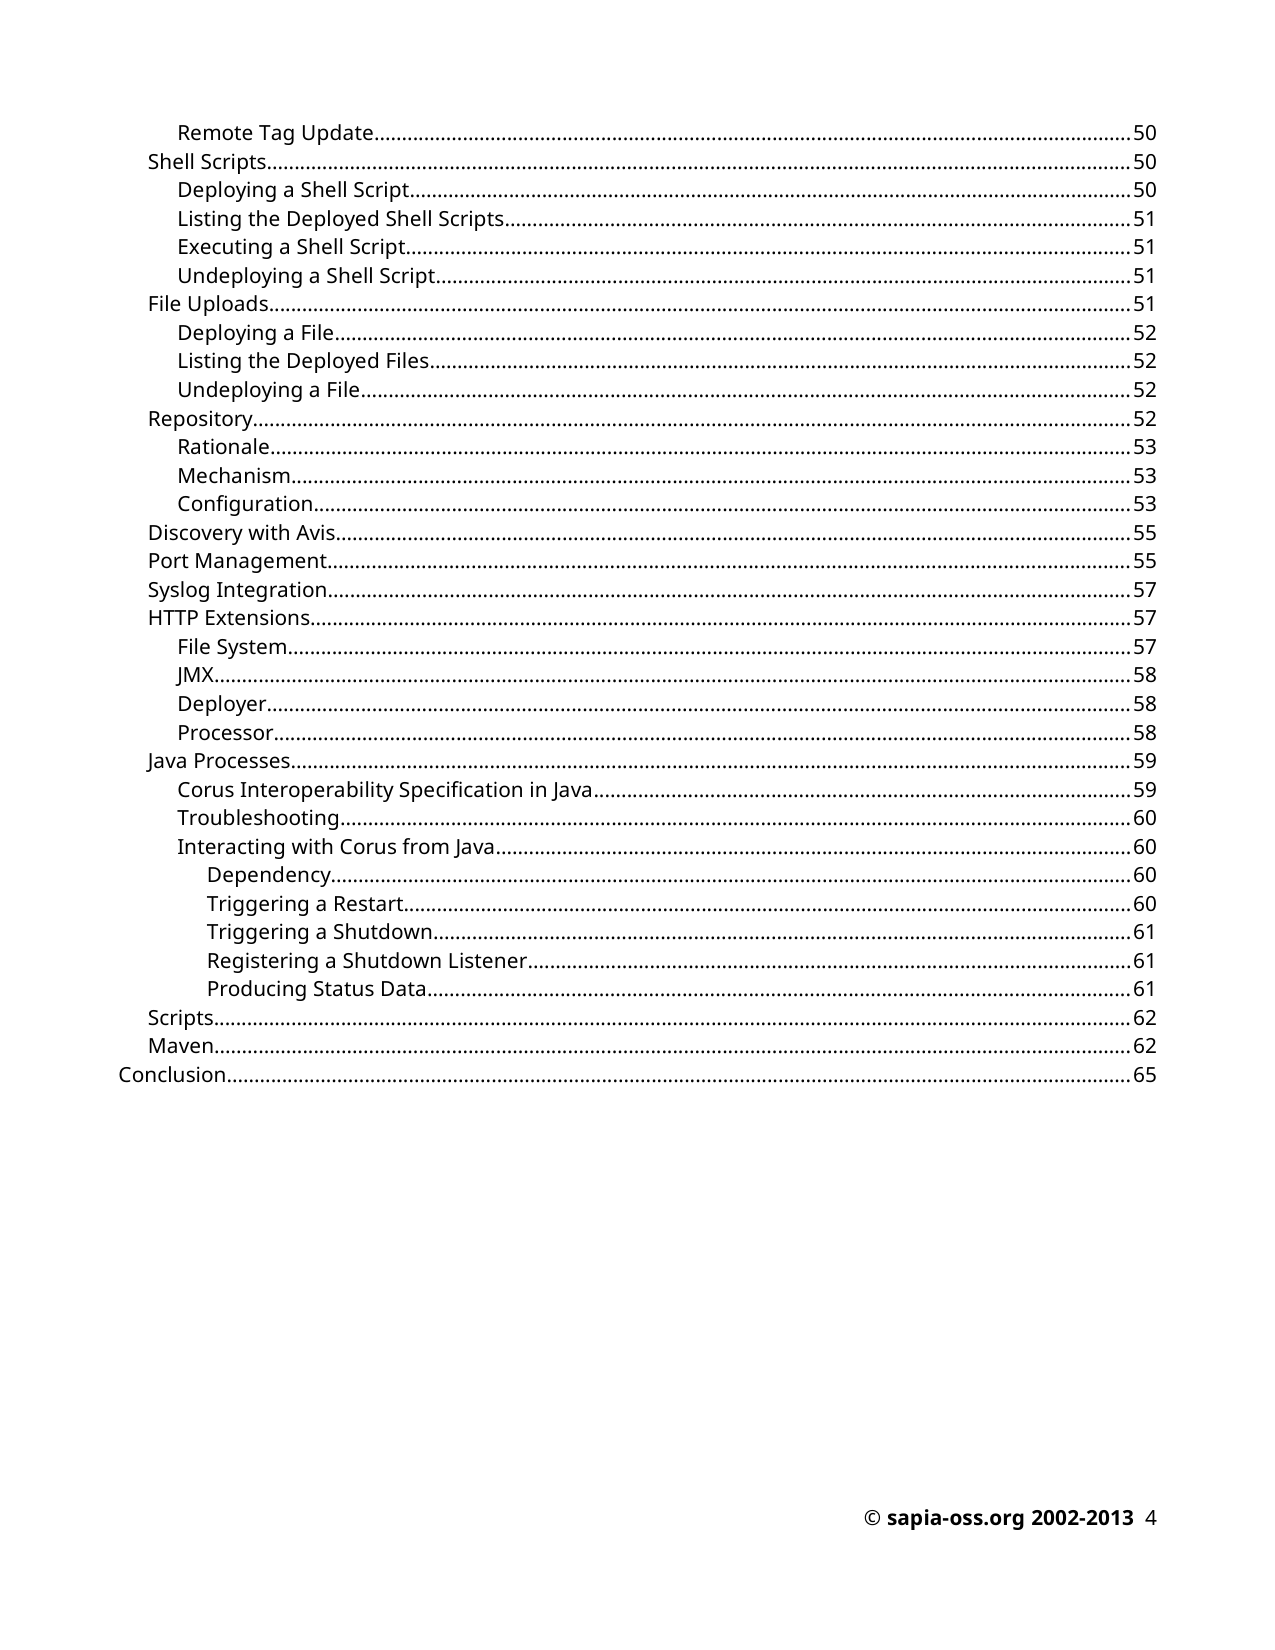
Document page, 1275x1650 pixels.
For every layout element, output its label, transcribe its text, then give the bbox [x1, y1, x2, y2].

text Syslog Integration 57 [148, 575, 1157, 603]
text Corus Interoperability Specification in Java 59 [177, 774, 1157, 803]
text Listing the Deployed Shell Scripts 51 [177, 204, 1157, 232]
text Troubleshooting 60 [177, 803, 1157, 832]
text Registering a Shutdown Listener 61 [207, 946, 1157, 974]
text Undeploying a Shell Script 51 [177, 261, 1157, 289]
text Port Management 55 [148, 546, 1157, 575]
text Maven 62 [148, 1031, 1157, 1060]
text Listing the Deployed Files 52 [177, 346, 1157, 375]
text Deployer 58 [177, 689, 1157, 717]
text Interacting with Corus from Java 60 [177, 832, 1157, 860]
text Scripts 62 [148, 1003, 1157, 1031]
text Configuration 53 [177, 489, 1157, 518]
text HTTP Extensions 57 [148, 603, 1157, 632]
text Remote Tag Update 50 [177, 118, 1157, 147]
text Java Processes 59 [148, 746, 1157, 774]
text Undeploying a File 52 [177, 375, 1157, 403]
text JMX 58 [177, 660, 1157, 689]
text Executing a Shell Script 51 [177, 232, 1157, 261]
text Repository 52 [148, 403, 1157, 432]
text Discovery with Avis 55 [148, 518, 1157, 546]
text Processor 58 [177, 717, 1157, 746]
text Mechanism 53 [177, 461, 1157, 489]
text Deploying a File 52 [177, 318, 1157, 346]
text Triggering a Shutdown 61 [207, 917, 1157, 946]
text File System 57 [177, 632, 1157, 660]
text Producing Status Data 61 [207, 974, 1157, 1003]
text Conclusion 65 [118, 1060, 1157, 1088]
text Dependency 60 [207, 860, 1157, 889]
text Triggering a Restart 60 [207, 889, 1157, 917]
text File Uploads 51 [148, 289, 1157, 318]
text Shell Scripts 50 [148, 147, 1157, 175]
text Deploying a Shell Script 50 [177, 175, 1157, 204]
text Rationale 53 [177, 432, 1157, 461]
